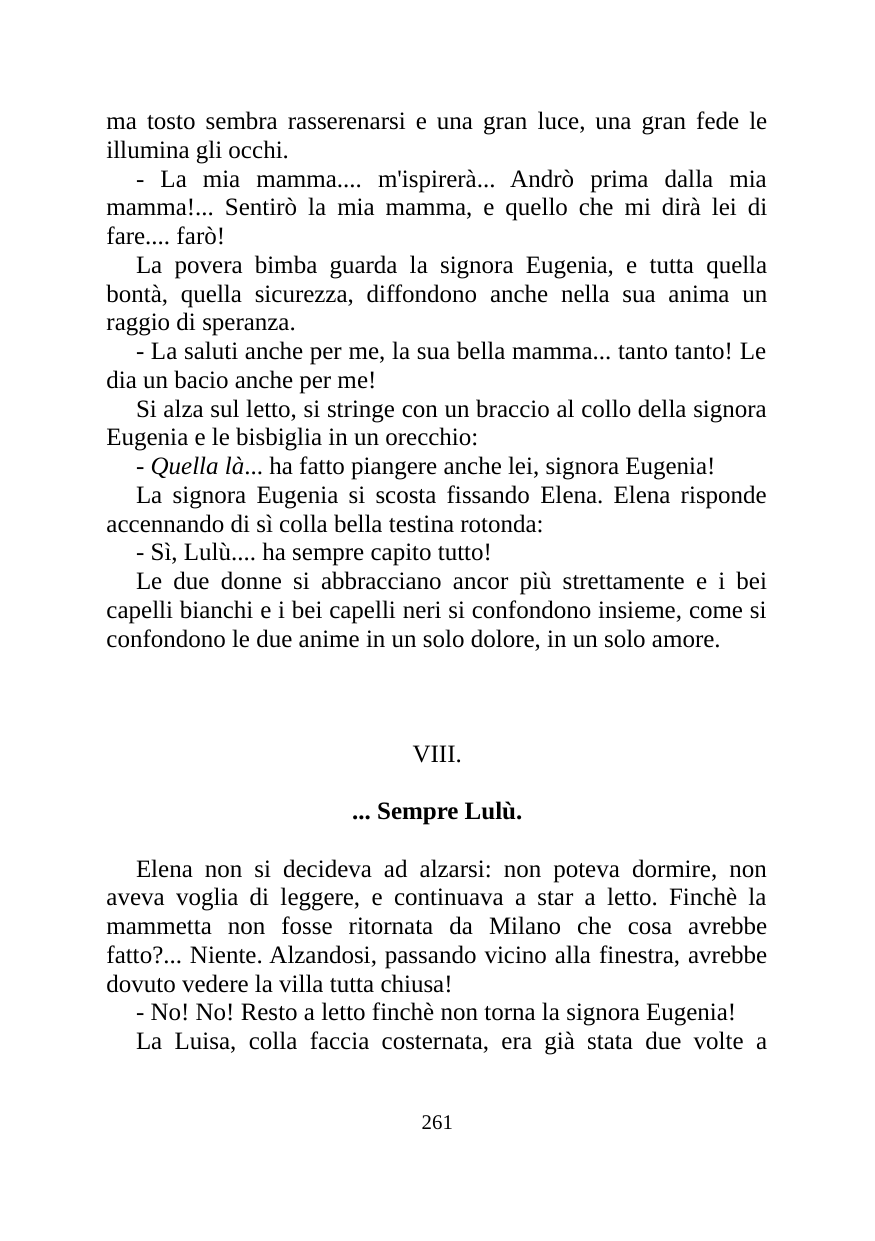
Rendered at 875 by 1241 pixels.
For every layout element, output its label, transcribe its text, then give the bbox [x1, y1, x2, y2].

text La Luisa, colla faccia costernata, era già stata due volte a [106, 1026, 768, 1055]
text - Sì, Lulù.... ha sempre capito tutto! [106, 537, 768, 566]
text - No! No! Resto a letto finchè non torna la signora Eugenia! [106, 997, 768, 1026]
text ma tosto sembra rasserenarsi e una gran luce, una gran fede le illumina gli occhi. [106, 106, 768, 164]
text - La saluti anche per me, la sua bella mamma... tanto tanto! Le dia un bacio anche per me! [106, 336, 768, 394]
text La signora Eugenia si scosta fissando Elena. Elena risponde accennando di sì colla bella testina rotonda: [106, 480, 768, 537]
text Elena non si decideva ad alzarsi: non poteva dormire, non aveva voglia di leggere, e continuava a star a letto. Finchè la mammetta non fosse ritornata da Milano che cosa avrebbe fatto?... Niente. Alzandosi, passando vicino alla finestra, avrebbe dovuto vedere la villa tutta chiusa! [106, 854, 768, 997]
text ... Sempre Lulù. [106, 796, 768, 825]
text Si alza sul letto, si stringe con un braccio al collo della signora Eugenia e le bisbiglia in un orecchio: [106, 394, 768, 451]
text - Quella là... ha fatto piangere anche lei, signora Eugenia! [106, 451, 768, 480]
text La povera bimba guarda la signora Eugenia, e tutta quella bontà, quella sicurezza, diffondono anche nella sua anima un raggio di speranza. [106, 250, 768, 336]
text - La mia mamma.... m'ispirerà... Andrò prima dalla mia mamma!... Sentirò la mia mamma, e quello che mi dirà lei di fare.... farò! [106, 164, 768, 250]
text Le due donne si abbracciano ancor più strettamente e i bei capelli bianchi e i bei capelli neri si confondono insieme, come si confondono le due anime in un solo dolore, in un solo amore. [106, 566, 768, 652]
text VIII. [106, 739, 768, 767]
